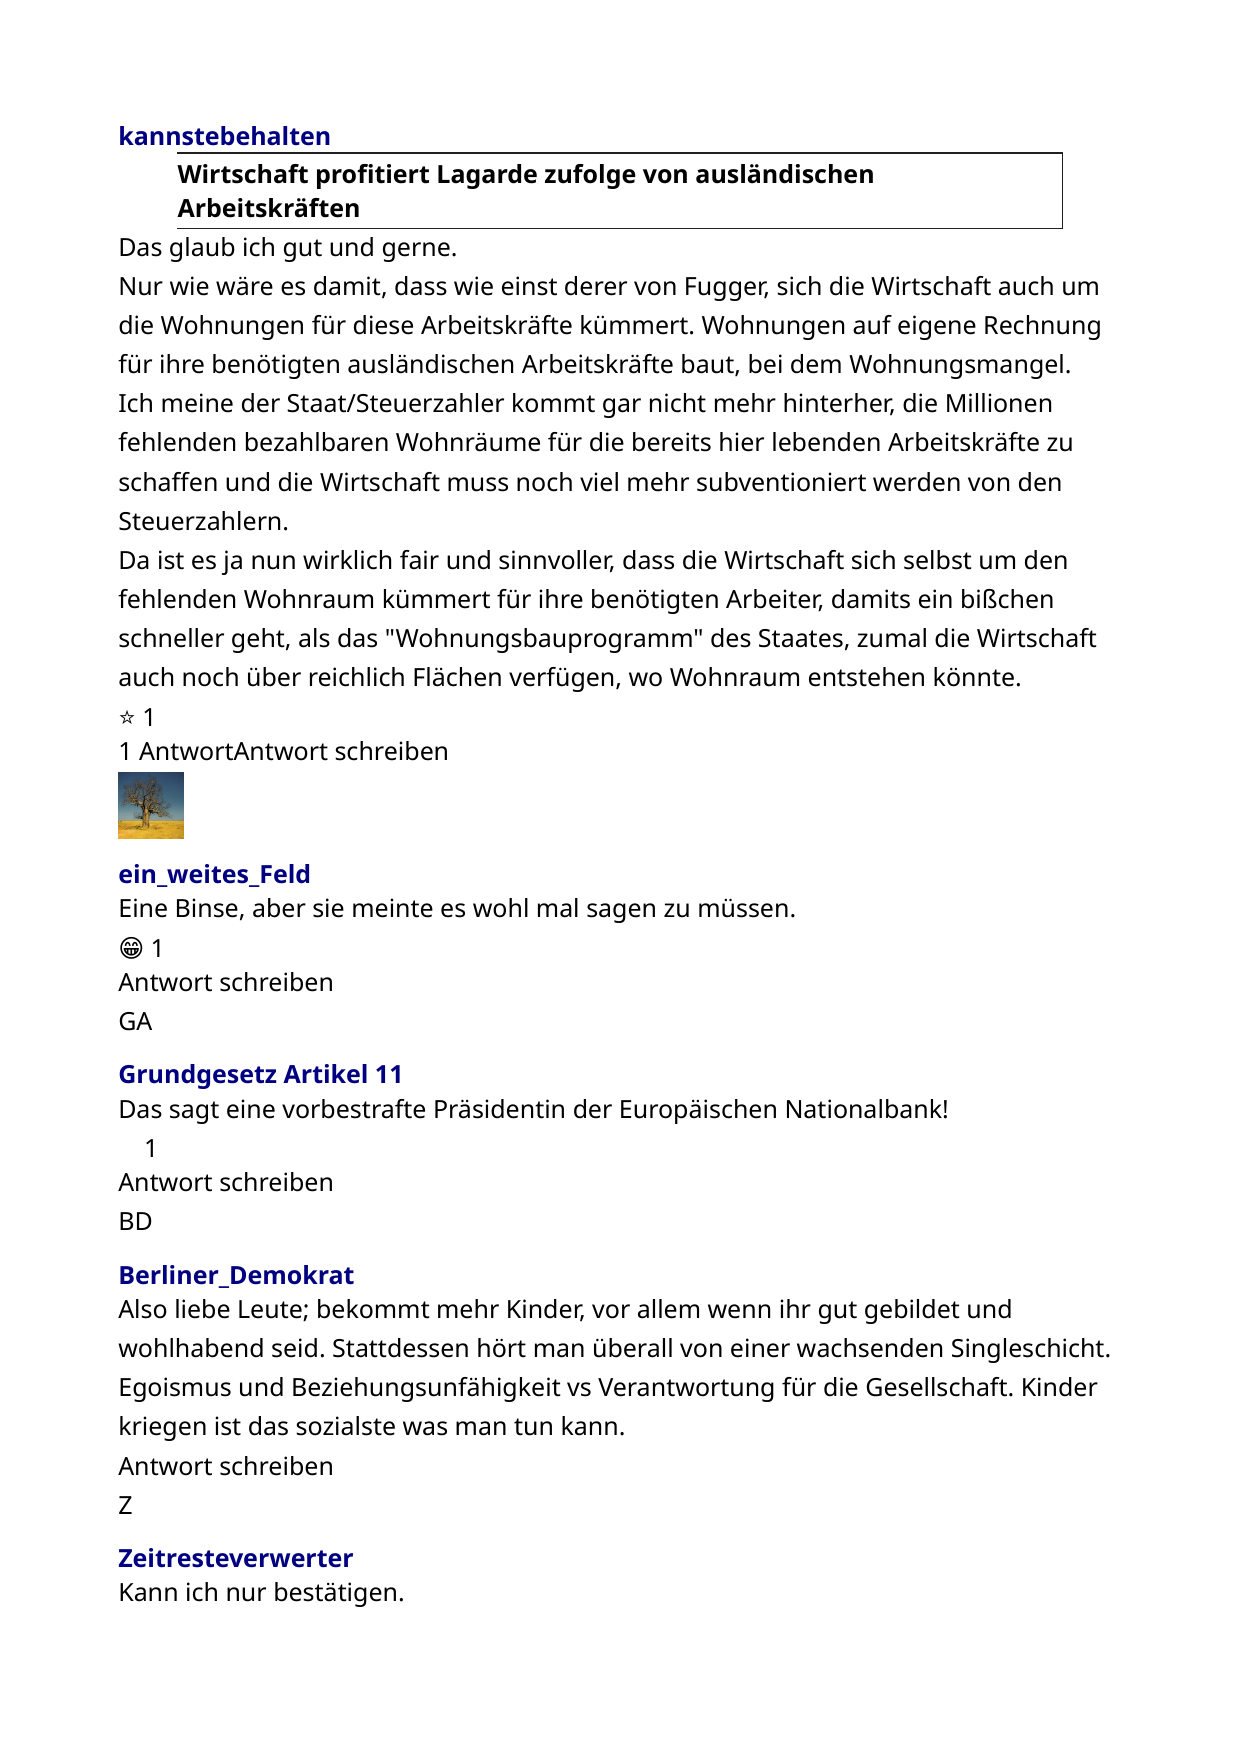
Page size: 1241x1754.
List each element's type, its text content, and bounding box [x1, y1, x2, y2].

text BD [118, 1204, 1122, 1238]
text GA [118, 1003, 1122, 1037]
subtitle Berliner_Demokrat [118, 1257, 1122, 1291]
text Das glaub ich gut und gerne. [118, 229, 1122, 263]
text 1 AntwortAntwort schreiben [118, 733, 1122, 767]
subtitle Grundgesetz Artikel 11 [118, 1057, 1122, 1091]
text Antwort schreiben [118, 964, 1122, 998]
text Ich meine der Staat/Steuerzahler kommt gar nicht mehr hinterher, die Millionen fehlenden bezahlbaren Wohnräume für die bereits hier lebenden Arbeitskräfte zu schaffen und die Wirtschaft muss noch viel mehr subventioniert werden von den Steuerzahlern. [118, 386, 1122, 537]
text Da ist es ja nun wirklich fair und sinnvoller, dass die Wirtschaft sich selbst um den fehlenden Wohnraum kümmert für ihre benötigten Arbeiter, damits ein bißchen schneller geht, als das "Wohnungsbauprogramm" des Staates, zumal die Wirtschaft auch noch über reichlich Flächen verfügen, wo Wohnraum entstehen könnte. [118, 543, 1122, 694]
text Kann ich nur bestätigen. [118, 1575, 1122, 1609]
text Z [118, 1487, 1122, 1521]
text Antwort schreiben [118, 1448, 1122, 1482]
text Das sagt eine vorbestrafte Präsidentin der Europäischen Nationalbank! [118, 1091, 1122, 1125]
text Wirtschaft profitiert Lagarde zufolge von ausländischen Arbeitskräften [177, 154, 1062, 228]
text Nur wie wäre es damit, dass wie einst derer von Fugger, sich die Wirtschaft auch um die Wohnungen für diese Arbeitskräfte kümmert. Wohnungen auf eigene Rechnung für ihre benötigten ausländischen Arbeitskräfte baut, bei dem Wohnungsmangel. [118, 268, 1122, 381]
text ⭐️ 1 [118, 699, 1122, 733]
text Antwort schreiben [118, 1164, 1122, 1198]
text 🙁 1 [118, 1130, 1122, 1164]
subtitle ein_weites_Feld [118, 857, 1122, 891]
picture [118, 772, 184, 839]
text Also liebe Leute; bekommt mehr Kinder, vor allem wenn ihr gut gebildet und wohlhabend seid. Stattdessen hört man überall von einer wachsenden Singleschicht. Egoismus und Beziehungsunfähigkeit vs Verantwortung für die Gesellschaft. Kinder kriegen ist das sozialste was man tun kann. [118, 1291, 1122, 1443]
text 😁 1 [118, 930, 1122, 964]
subtitle Zeitresteverwerter [118, 1541, 1122, 1575]
text Eine Binse, aber sie meinte es wohl mal sagen zu müssen. [118, 891, 1122, 925]
subtitle kannstebehalten [118, 118, 1122, 152]
